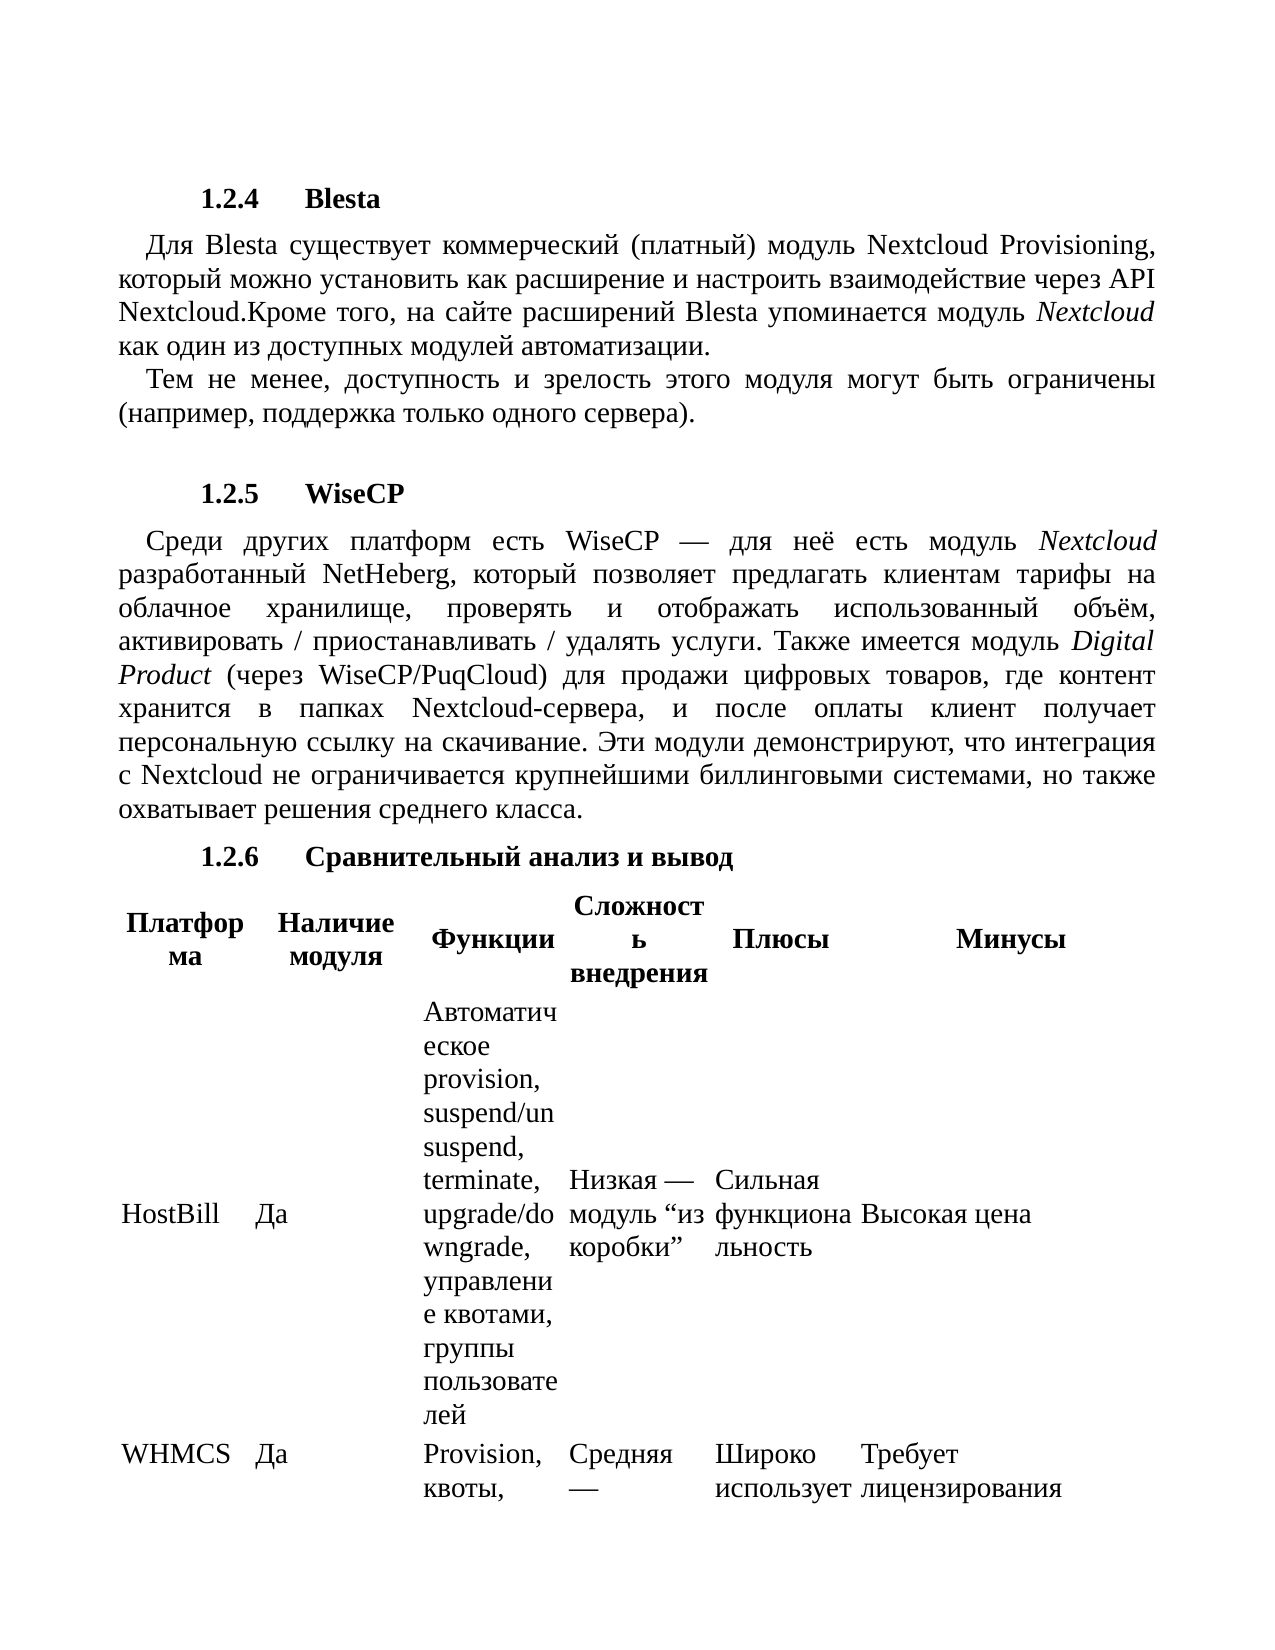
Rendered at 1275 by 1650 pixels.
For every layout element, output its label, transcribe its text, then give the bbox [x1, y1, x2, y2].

text Тем не менее, доступность и зрелость этого модуля могут быть ограничены (например, поддержка только одного сервера). [118, 361, 1157, 428]
table_header Наличие модуля [252, 885, 420, 992]
table_cell Да [252, 992, 420, 1433]
table_cell WHMCS [118, 1434, 252, 1506]
subtitle Сравнительный анализ и вывод [193, 839, 1157, 873]
table_cell Сильная функциональность [712, 992, 858, 1433]
table_cell Требует лицензирования [858, 1434, 1164, 1506]
table_cell Широко использует [712, 1434, 858, 1506]
text Для Blesta существует коммерческий (платный) модуль Nextcloud Provisioning, который можно установить как расширение и настроить взаимодействие через API Nextcloud.Кроме того, на сайте расширений Blesta упоминается модуль Nextcloud как один из доступных модулей автоматизации. [118, 227, 1157, 361]
table_header Функции [420, 885, 566, 992]
table_cell Высокая цена [858, 992, 1164, 1433]
table_cell Да [252, 1434, 420, 1506]
table_cell Низкая — модуль “из коробки” [566, 992, 712, 1433]
table_header Сложность внедрения [566, 885, 712, 992]
table_cell Средняя — [566, 1434, 712, 1506]
subtitle Blesta [193, 181, 1157, 215]
text Среди других платформ есть WiseCP — для неё есть модуль Nextcloud разработанный NetHeberg, который позволяет предлагать клиентам тарифы на облачное хранилище, проверять и отображать использованный объём, активировать / приостанавливать / удалять услуги. Также имеется модуль Digital Product (через WiseCP/PuqCloud) для продажи цифровых товаров, где контент хранится в папках Nextcloud-сервера, и после оплаты клиент получает персональную ссылку на скачивание. Эти модули демонстрируют, что интеграция с Nextcloud не ограничивается крупнейшими биллинговыми системами, но также охватывает решения среднего класса. [118, 523, 1157, 824]
table_header Платформа [118, 885, 252, 992]
subtitle WiseCP [193, 477, 1157, 510]
table_cell HostBill [118, 992, 252, 1433]
table_header Минусы [858, 885, 1164, 992]
table_cell Автоматическое provision, suspend/unsuspend, terminate, upgrade/downgrade, управление квотами, группы пользователей [420, 992, 566, 1433]
table_cell Provision, квоты, [420, 1434, 566, 1506]
table_header Плюсы [712, 885, 858, 992]
